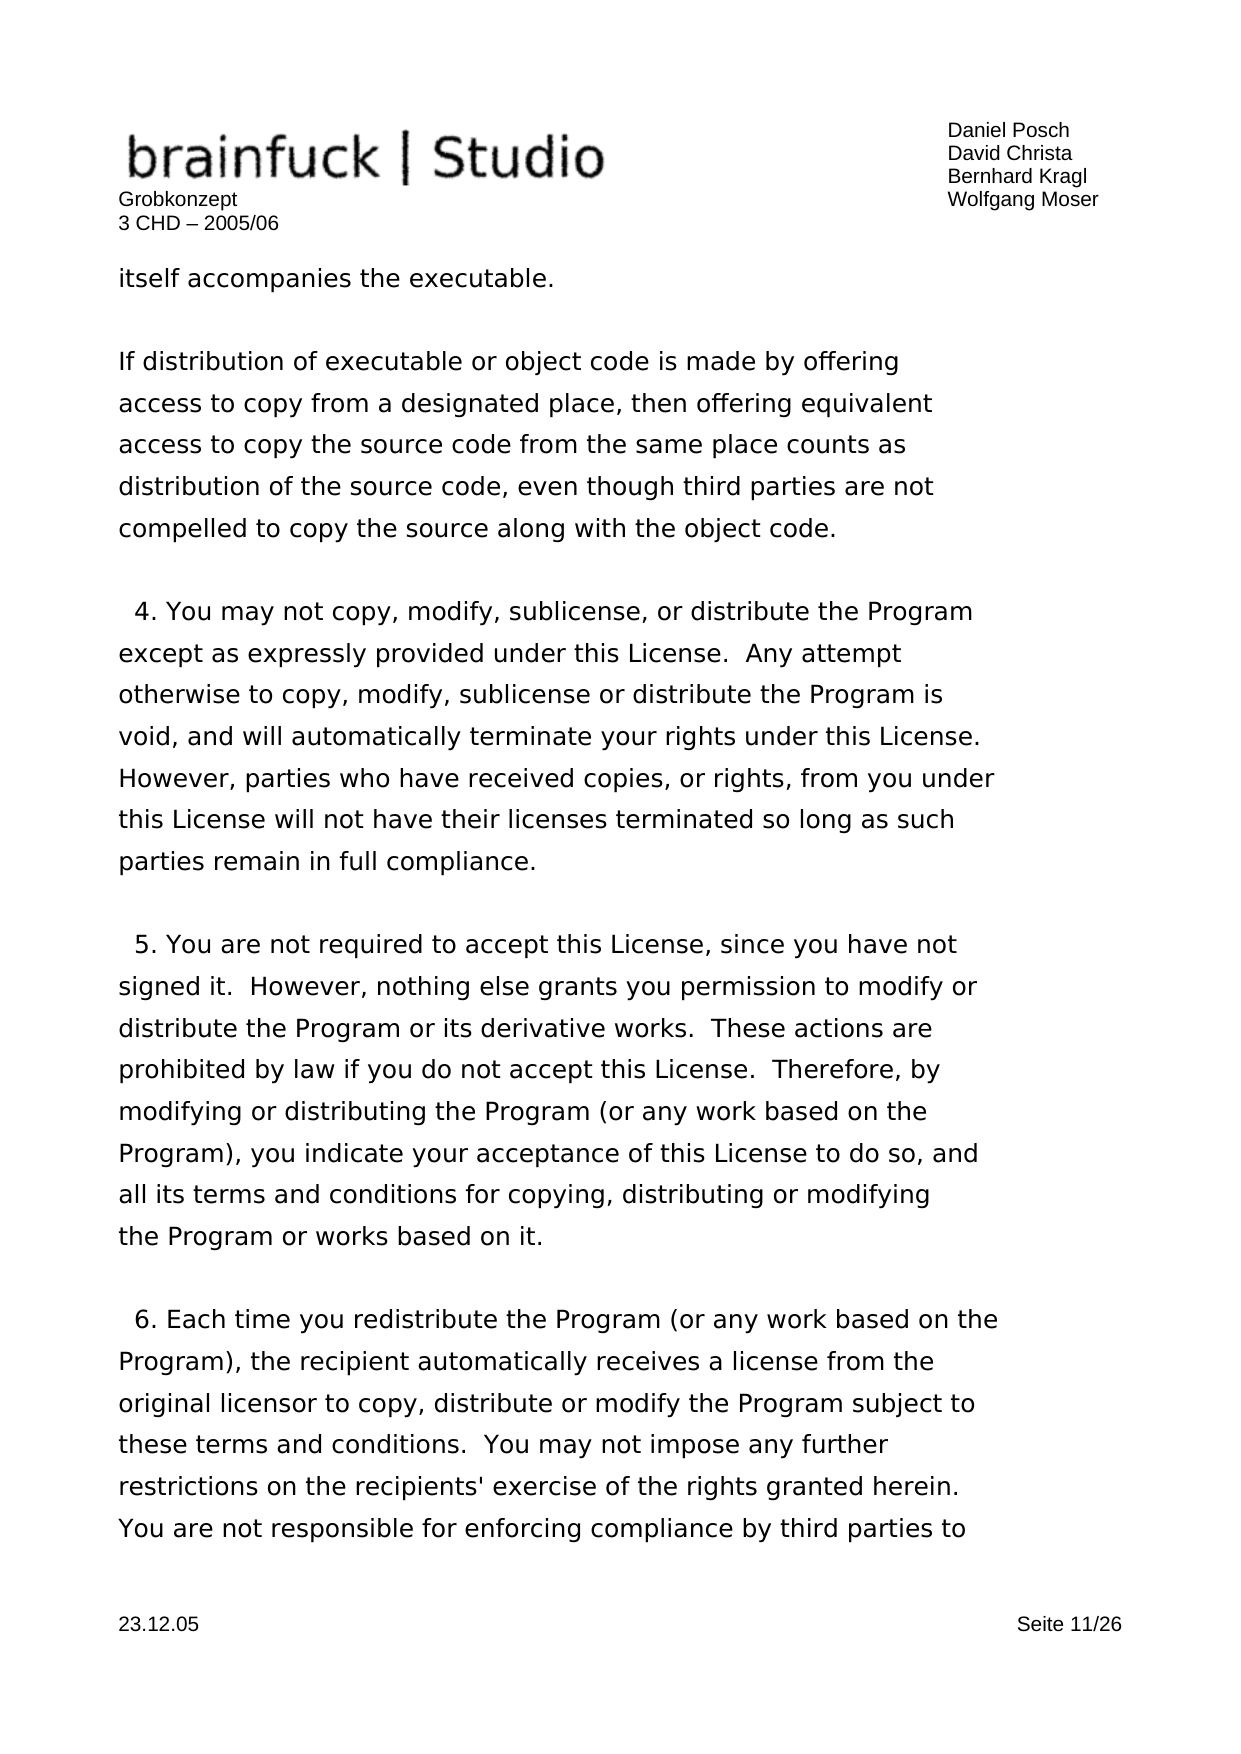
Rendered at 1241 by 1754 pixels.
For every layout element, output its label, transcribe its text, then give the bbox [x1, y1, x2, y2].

text modifying or distributing the Program (or any work based on the [118, 1097, 1122, 1126]
text except as expressly provided under this License. Any attempt [118, 639, 1122, 668]
text access to copy the source code from the same place counts as [118, 430, 1122, 459]
text access to copy from a designated place, then offering equivalent [118, 389, 1122, 418]
text these terms and conditions. You may not impose any further [118, 1430, 1122, 1459]
text Program), you indicate your acceptance of this License to do so, and [118, 1139, 1122, 1168]
text restrictions on the recipients' exercise of the rights granted herein. [118, 1472, 1122, 1501]
text original licensor to copy, distribute or modify the Program subject to [118, 1389, 1122, 1418]
text all its terms and conditions for copying, distributing or modifying [118, 1180, 1122, 1209]
text this License will not have their licenses terminated so long as such [118, 805, 1122, 834]
text If distribution of executable or object code is made by offering [118, 347, 1122, 376]
text itself accompanies the executable. [118, 264, 1122, 293]
text the Program or works based on it. [118, 1222, 1122, 1251]
text signed it. However, nothing else grants you permission to modify or [118, 972, 1122, 1001]
text You are not responsible for enforcing compliance by third parties to [118, 1514, 1122, 1543]
text distribution of the source code, even though third parties are not [118, 472, 1122, 501]
text 4. You may not copy, modify, sublicense, or distribute the Program [118, 597, 1122, 626]
text prohibited by law if you do not accept this License. Therefore, by [118, 1055, 1122, 1084]
text otherwise to copy, modify, sublicense or distribute the Program is [118, 680, 1122, 709]
text compelled to copy the source along with the object code. [118, 514, 1122, 543]
text void, and will automatically terminate your rights under this License. [118, 722, 1122, 751]
text distribute the Program or its derivative works. These actions are [118, 1014, 1122, 1043]
text However, parties who have received copies, or rights, from you under [118, 764, 1122, 793]
text 6. Each time you redistribute the Program (or any work based on the [118, 1305, 1122, 1334]
text Program), the recipient automatically receives a license from the [118, 1347, 1122, 1376]
picture [118, 118, 609, 187]
text parties remain in full compliance. [118, 847, 1122, 876]
text 5. You are not required to accept this License, since you have not [118, 930, 1122, 959]
